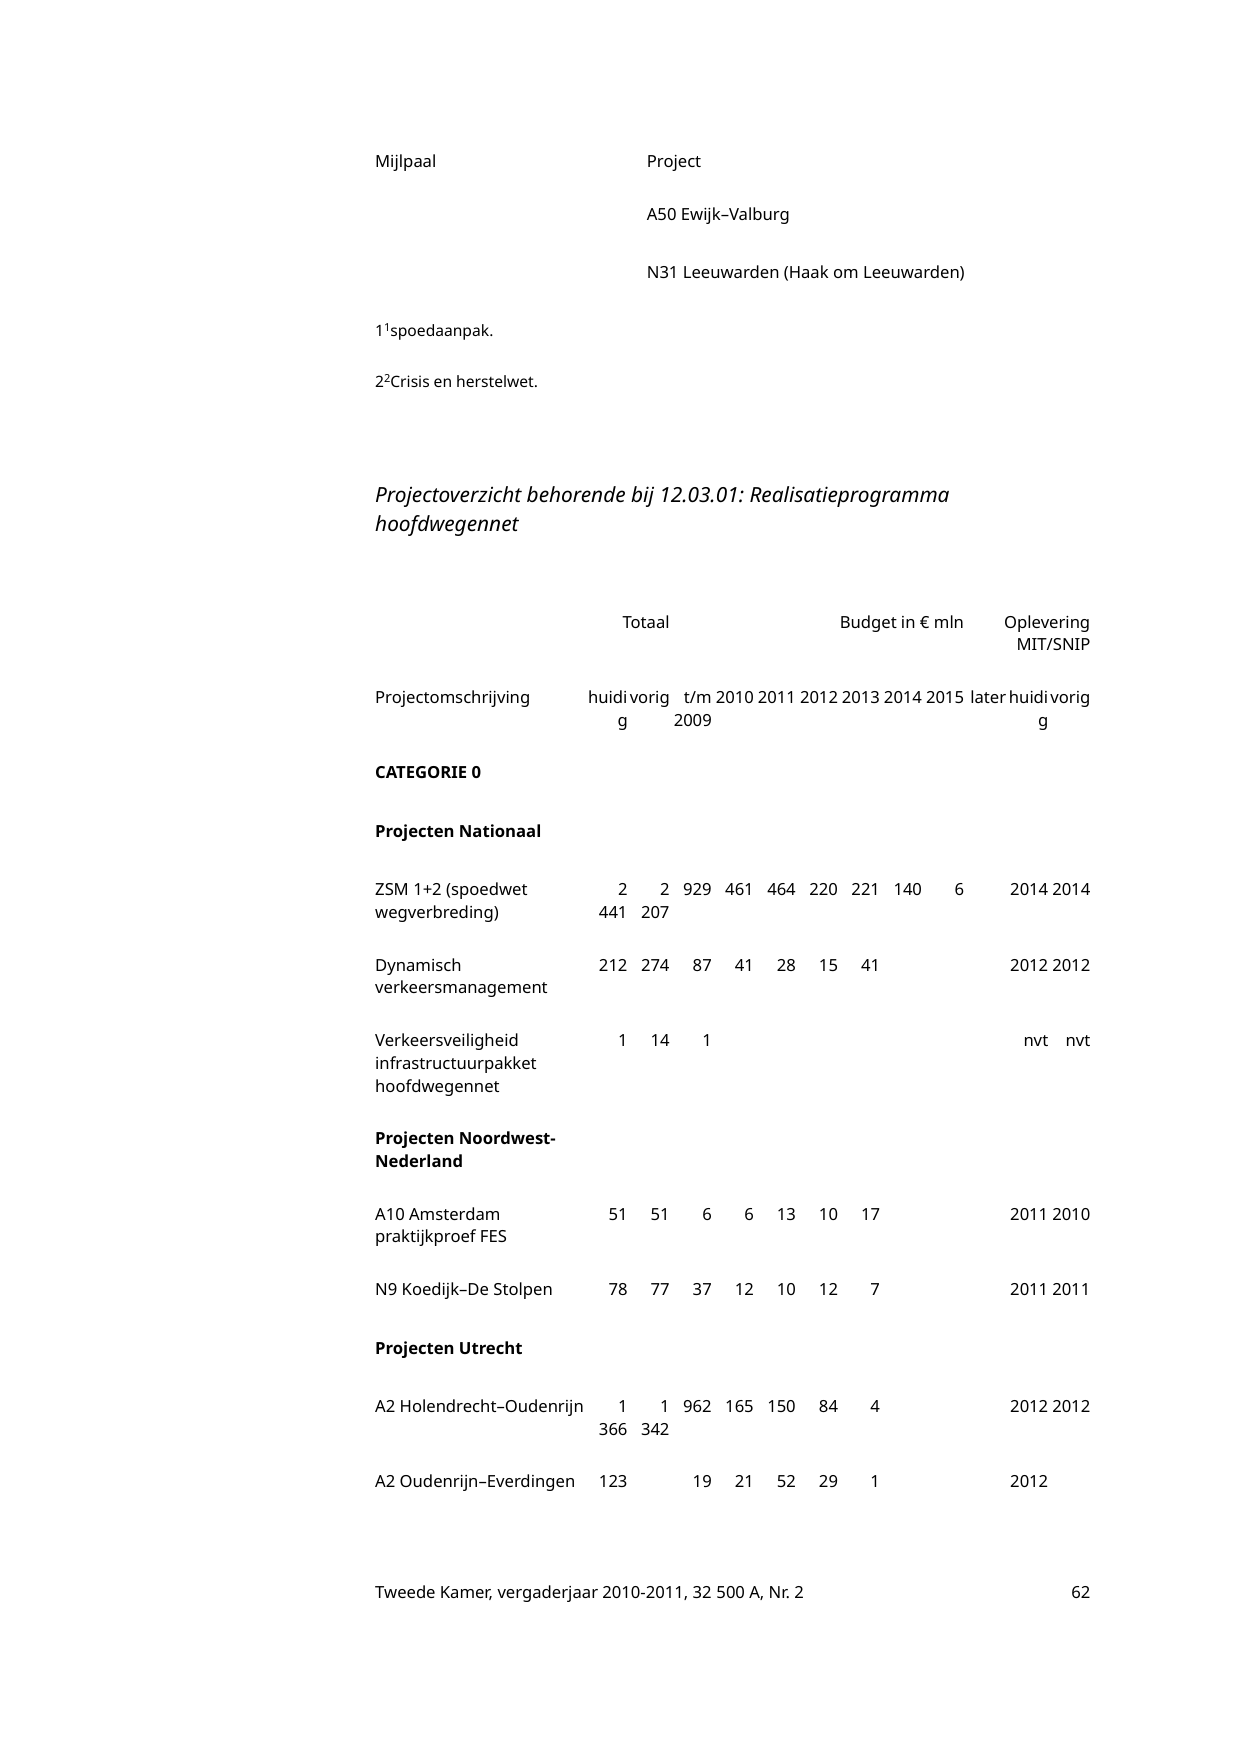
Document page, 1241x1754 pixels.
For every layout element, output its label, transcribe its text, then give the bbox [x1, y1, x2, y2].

table_cell [669, 1127, 711, 1202]
table_cell 51 [585, 1203, 627, 1278]
table_cell [838, 761, 880, 819]
table_cell [964, 878, 1006, 953]
table_cell nvt [1006, 1029, 1048, 1127]
table_cell [922, 1395, 964, 1470]
table_cell [711, 1029, 753, 1127]
table_cell 1 [585, 1029, 627, 1127]
table_cell [1048, 761, 1090, 819]
table_cell [964, 954, 1006, 1029]
table_cell [880, 1203, 922, 1278]
table_cell 150 [754, 1395, 796, 1470]
table_cell [1006, 1127, 1048, 1202]
table_cell [880, 954, 922, 1029]
table_cell [796, 761, 838, 819]
table_cell [711, 1127, 753, 1202]
table_cell [880, 1278, 922, 1336]
table_cell A2 Holendrecht–Oudenrijn [375, 1395, 585, 1470]
table_cell Projecten Noordwest-Nederland [375, 1127, 585, 1202]
table_cell [922, 1278, 964, 1336]
table_cell 1 [669, 1029, 711, 1127]
table_cell [964, 1127, 1006, 1202]
table_cell 10 [796, 1203, 838, 1278]
table_cell [1048, 1127, 1090, 1202]
table_cell 2012 [1048, 1395, 1090, 1470]
table_cell 14 [627, 1029, 669, 1127]
table_cell 2012 [1006, 954, 1048, 1029]
table_cell [754, 1029, 796, 1127]
table_cell 2014 [880, 686, 922, 761]
table_cell 28 [754, 954, 796, 1029]
table_cell 2 441 [585, 878, 627, 953]
table_cell 21 [711, 1470, 753, 1528]
table_cell A2 Oudenrijn–Everdingen [375, 1470, 585, 1528]
table_header Budget in € mln [669, 610, 964, 686]
table_cell 464 [754, 878, 796, 953]
table_cell later [964, 686, 1006, 761]
table_cell A10 Amsterdam praktijkproef FES [375, 1203, 585, 1278]
table_cell 2013 [838, 686, 880, 761]
table_cell [964, 1278, 1006, 1336]
table_cell A50 Ewijk–Valburg [647, 203, 1090, 261]
table_cell Dynamisch verkeersmanagement [375, 954, 585, 1029]
table_cell [922, 954, 964, 1029]
table_cell Projecten Nationaal [375, 820, 585, 878]
table_cell [922, 1336, 964, 1395]
table_cell 962 [669, 1395, 711, 1470]
table_cell 2 207 [627, 878, 669, 953]
table_cell [711, 820, 753, 878]
table_cell 12 [711, 1278, 753, 1336]
table_cell CATEGORIE 0 [375, 761, 585, 819]
table_cell Projectomschrijving [375, 686, 585, 761]
table_cell 78 [585, 1278, 627, 1336]
table_cell [585, 820, 627, 878]
table_cell [627, 1127, 669, 1202]
table_cell [627, 761, 669, 819]
table_cell [754, 1336, 796, 1395]
table_cell [922, 1127, 964, 1202]
table_cell [922, 1203, 964, 1278]
table_cell [964, 1336, 1006, 1395]
table_cell [838, 1127, 880, 1202]
table_cell 10 [754, 1278, 796, 1336]
table_cell [1048, 820, 1090, 878]
table_cell [796, 1127, 838, 1202]
table_cell [922, 761, 964, 819]
table_cell vorig [627, 686, 669, 761]
table_cell [880, 1470, 922, 1528]
table_cell 6 [922, 878, 964, 953]
table_cell [880, 820, 922, 878]
table_cell 2011 [1006, 1203, 1048, 1278]
table_cell 2014 [1006, 878, 1048, 953]
table_cell [585, 761, 627, 819]
table_cell 37 [669, 1278, 711, 1336]
table_header Mijlpaal [375, 150, 647, 203]
table_cell 123 [585, 1470, 627, 1528]
table_cell [1006, 820, 1048, 878]
table_cell 220 [796, 878, 838, 953]
table_cell [375, 261, 647, 319]
table_cell [880, 1127, 922, 1202]
table_cell [1048, 1336, 1090, 1395]
table_cell 2012 [1048, 954, 1090, 1029]
table_cell [922, 820, 964, 878]
table_cell 2010 [1048, 1203, 1090, 1278]
table_cell 15 [796, 954, 838, 1029]
table_cell 7 [838, 1278, 880, 1336]
table_cell [838, 1336, 880, 1395]
table_cell [1006, 1336, 1048, 1395]
table_cell 41 [838, 954, 880, 1029]
table_cell 13 [754, 1203, 796, 1278]
table_cell 2014 [1048, 878, 1090, 953]
table_cell [669, 820, 711, 878]
table_cell 41 [711, 954, 753, 1029]
table_cell [1006, 761, 1048, 819]
table_cell [964, 1203, 1006, 1278]
table_cell [375, 203, 647, 261]
table_cell 2012 [796, 686, 838, 761]
table_cell [711, 1336, 753, 1395]
table_cell [796, 1336, 838, 1395]
table_cell 2015 [922, 686, 964, 761]
table_cell [796, 1029, 838, 1127]
table_cell [838, 1029, 880, 1127]
table_cell [880, 761, 922, 819]
table_cell [627, 1470, 669, 1528]
table_cell [880, 1029, 922, 1127]
table_cell 6 [669, 1203, 711, 1278]
table_cell N31 Leeuwarden (Haak om Leeuwarden) [647, 261, 1090, 319]
table_cell t/m 2009 [669, 686, 711, 761]
table_cell 4 [838, 1395, 880, 1470]
table_cell [669, 1336, 711, 1395]
table_cell [585, 1336, 627, 1395]
table_cell [754, 820, 796, 878]
table_cell [880, 1336, 922, 1395]
table_cell 51 [627, 1203, 669, 1278]
table_cell [964, 761, 1006, 819]
table_cell [754, 761, 796, 819]
table_header [375, 610, 585, 686]
table_cell [964, 1395, 1006, 1470]
text Projectoverzicht behorende bij 12.03.01: Realisatieprogramma hoofdwegennet [375, 481, 1090, 537]
table_cell 1 342 [627, 1395, 669, 1470]
table_cell 11spoedaanpak. 22Crisis en herstelwet. [375, 320, 1090, 422]
table_header Project [647, 150, 1090, 203]
table_cell 2011 [1048, 1278, 1090, 1336]
table_cell 221 [838, 878, 880, 953]
table_cell N9 Koedijk–De Stolpen [375, 1278, 585, 1336]
table_cell nvt [1048, 1029, 1090, 1127]
table_cell [711, 761, 753, 819]
table_cell [627, 1336, 669, 1395]
table_cell [964, 820, 1006, 878]
table_cell 1 [838, 1470, 880, 1528]
table_cell [922, 1029, 964, 1127]
table_cell 6 [711, 1203, 753, 1278]
table_cell 52 [754, 1470, 796, 1528]
table_cell [754, 1127, 796, 1202]
table_cell [585, 1127, 627, 1202]
table_cell [796, 820, 838, 878]
table_cell 77 [627, 1278, 669, 1336]
table_cell [964, 1470, 1006, 1528]
table_cell 2011 [754, 686, 796, 761]
table_cell 2012 [1006, 1395, 1048, 1470]
table_cell 2010 [711, 686, 753, 761]
table_cell 17 [838, 1203, 880, 1278]
table_cell [964, 1029, 1006, 1127]
table_cell 2011 [1006, 1278, 1048, 1336]
table_cell Projecten Utrecht [375, 1336, 585, 1395]
table_cell 19 [669, 1470, 711, 1528]
table_cell vorig [1048, 686, 1090, 761]
table_cell 2012 [1006, 1470, 1048, 1528]
table_cell [627, 820, 669, 878]
table_cell [880, 1395, 922, 1470]
table_cell 212 [585, 954, 627, 1029]
table_cell huidig [585, 686, 627, 761]
table_cell 929 [669, 878, 711, 953]
table_cell 140 [880, 878, 922, 953]
table_cell huidig [1006, 686, 1048, 761]
table_cell 274 [627, 954, 669, 1029]
table_cell ZSM 1+2 (spoedwet wegverbreding) [375, 878, 585, 953]
table_header Totaal [585, 610, 669, 686]
table_header Oplevering MIT/SNIP [964, 610, 1090, 686]
table_cell 29 [796, 1470, 838, 1528]
table_cell 87 [669, 954, 711, 1029]
table_cell 461 [711, 878, 753, 953]
table_cell 165 [711, 1395, 753, 1470]
table_cell Verkeersveiligheid infrastructuurpakket hoofdwegennet [375, 1029, 585, 1127]
table_cell [1048, 1470, 1090, 1528]
table_cell 84 [796, 1395, 838, 1470]
table_cell 12 [796, 1278, 838, 1336]
table_cell 1 366 [585, 1395, 627, 1470]
table_cell [838, 820, 880, 878]
table_cell [669, 761, 711, 819]
table_cell [922, 1470, 964, 1528]
